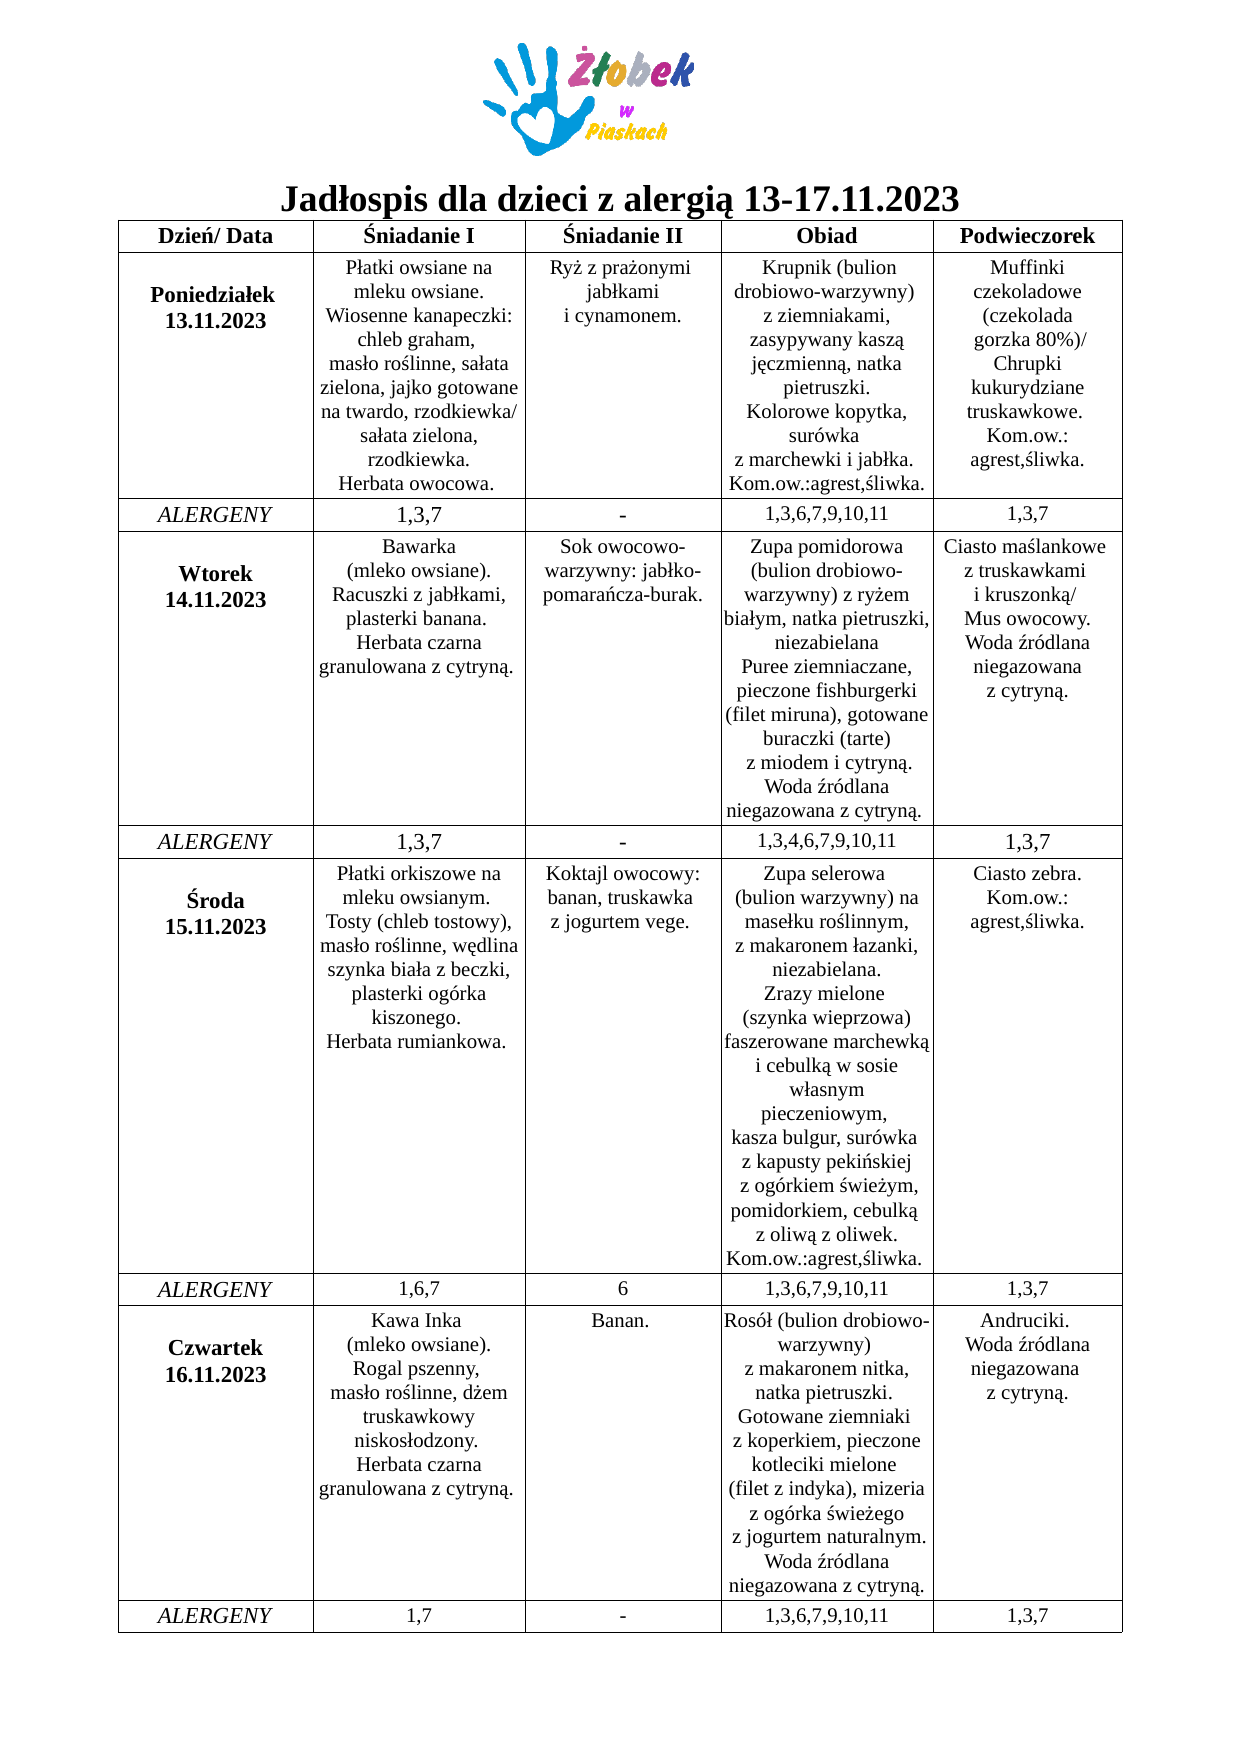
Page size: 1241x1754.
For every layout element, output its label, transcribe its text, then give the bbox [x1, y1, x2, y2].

table_cell 1,3,6,7,9,10,11 [722, 499, 933, 531]
table_cell 1,6,7 [314, 1274, 525, 1305]
table_cell Sok owocowo-warzywny: jabłko-pomarańcza-burak. [526, 532, 721, 825]
table_header Dzień/ Data [119, 221, 313, 252]
table_cell Środa 15.11.2023 [119, 859, 313, 1273]
table_cell Rosół (bulion drobiowo-warzywny) z makaronem nitka, natka pietruszki. Gotowane ziemniaki z koperkiem, pieczone kotleciki mielone (filet z indyka), mizeria z ogórka świeżego z jogurtem naturalnym. Woda źródlana niegazowana z cytryną. [722, 1306, 933, 1599]
table_cell - [526, 826, 721, 858]
table_header Śniadanie II [526, 221, 721, 252]
table_cell 1,3,4,6,7,9,10,11 [722, 826, 933, 858]
table_cell ALERGENY [119, 1601, 313, 1632]
table_cell Krupnik (bulion drobiowo-warzywny) z ziemniakami, zasypywany kaszą jęczmienną, natka pietruszki. Kolorowe kopytka, surówka z marchewki i jabłka. Kom.ow.:agrest,śliwka. [722, 253, 933, 498]
table_cell ALERGENY [119, 1274, 313, 1305]
table_cell Płatki owsiane na mleku owsiane. Wiosenne kanapeczki: chleb graham, masło roślinne, sałata zielona, jajko gotowane na twardo, rzodkiewka/ sałata zielona, rzodkiewka. Herbata owocowa. [314, 253, 525, 498]
table_header Podwieczorek [934, 221, 1122, 252]
table_cell 1,3,7 [934, 1274, 1122, 1305]
table_cell ALERGENY [119, 499, 313, 531]
picture [518, 108, 554, 143]
table_cell Zupa selerowa (bulion warzywny) na masełku roślinnym, z makaronem łazanki, niezabielana. Zrazy mielone (szynka wieprzowa) faszerowane marchewką i cebulką w sosie własnym pieczeniowym, kasza bulgur, surówka z kapusty pekińskiej z ogórkiem świeżym, pomidorkiem, cebulką z oliwą z oliwek. Kom.ow.:agrest,śliwka. [722, 859, 933, 1273]
table_cell - [526, 1601, 721, 1632]
table_cell Ciasto zebra. Kom.ow.: agrest,śliwka. [934, 859, 1122, 1273]
table_cell Andruciki. Woda źródlana niegazowana z cytryną. [934, 1306, 1122, 1599]
table_cell Poniedziałek 13.11.2023 [119, 253, 313, 498]
table_cell Bawarka (mleko owsiane). Racuszki z jabłkami, plasterki banana. Herbata czarna granulowana z cytryną. [314, 532, 525, 825]
table_cell Ryż z prażonymi jabłkami i cynamonem. [526, 253, 721, 498]
table_header Obiad [722, 221, 933, 252]
table_header Śniadanie I [314, 221, 525, 252]
table_cell Czwartek 16.11.2023 [119, 1306, 313, 1599]
table_cell 1,3,7 [934, 1601, 1122, 1632]
table_cell 1,3,6,7,9,10,11 [722, 1274, 933, 1305]
table_cell 1,3,7 [314, 826, 525, 858]
table_cell Zupa pomidorowa (bulion drobiowo-warzywny) z ryżem białym, natka pietruszki, niezabielana Puree ziemniaczane, pieczone fishburgerki (filet miruna), gotowane buraczki (tarte) z miodem i cytryną. Woda źródlana niegazowana z cytryną. [722, 532, 933, 825]
table_cell Ciasto maślankowe z truskawkami i kruszonką/ Mus owocowy. Woda źródlana niegazowana z cytryną. [934, 532, 1122, 825]
table_cell Płatki orkiszowe na mleku owsianym. Tosty (chleb tostowy), masło roślinne, wędlina szynka biała z beczki, plasterki ogórka kiszonego. Herbata rumiankowa. [314, 859, 525, 1273]
table_cell Kawa Inka (mleko owsiane). Rogal pszenny, masło roślinne, dżem truskawkowy niskosłodzony. Herbata czarna granulowana z cytryną. [314, 1306, 525, 1599]
text Jadłospis dla dzieci z alergią 13-17.11.2023 [118, 176, 1122, 219]
table_cell Muffinki czekoladowe (czekolada gorzka 80%)/ Chrupki kukurydziane truskawkowe. Kom.ow.: agrest,śliwka. [934, 253, 1122, 498]
table_cell 1,3,7 [314, 499, 525, 531]
table_cell 6 [526, 1274, 721, 1305]
table_cell 1,7 [314, 1601, 525, 1632]
table_cell 1,3,6,7,9,10,11 [722, 1601, 933, 1632]
table_cell 1,3,7 [934, 499, 1122, 531]
picture [483, 43, 694, 156]
table_cell ALERGENY [119, 826, 313, 858]
table_cell 1,3,7 [934, 826, 1122, 858]
table_cell Banan. [526, 1306, 721, 1599]
table_cell Koktajl owocowy: banan, truskawka z jogurtem vege. [526, 859, 721, 1273]
table_cell Wtorek 14.11.2023 [119, 532, 313, 825]
table_cell - [526, 499, 721, 531]
